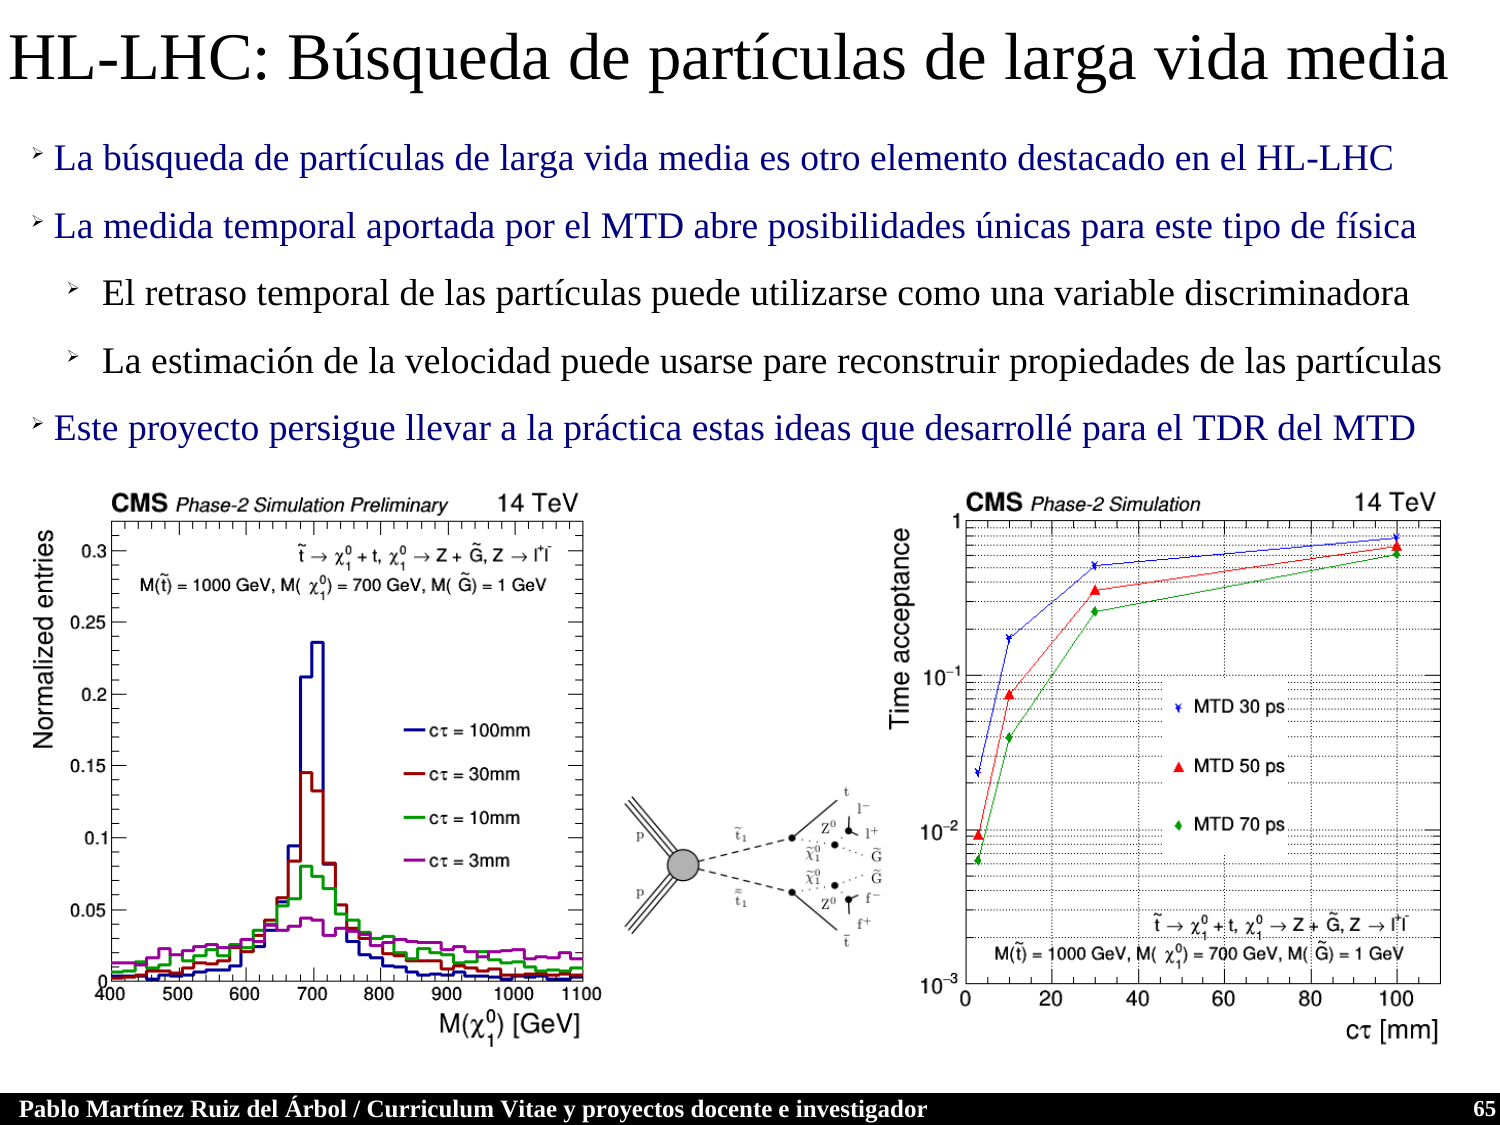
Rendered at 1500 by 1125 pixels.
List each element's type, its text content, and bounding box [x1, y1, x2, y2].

text_box HL-LHC: Búsqueda de partículas de larga vida media [0, 3, 1486, 111]
picture [32, 474, 1500, 1061]
text_box La búsqueda de partículas de larga vida media es otro elemento destacado en el HL-LHC La medida temporal aportada por el MTD abre posibilidades únicas para este tipo de física El retraso temporal de las partículas puede utilizarse como una variable discriminadora La estimación de la velocidad puede usarse pare reconstruir propiedades de las partículas Este proyecto persigue llevar a la práctica estas ideas que desarrollé para el TDR del MTD [11, 98, 1500, 279]
